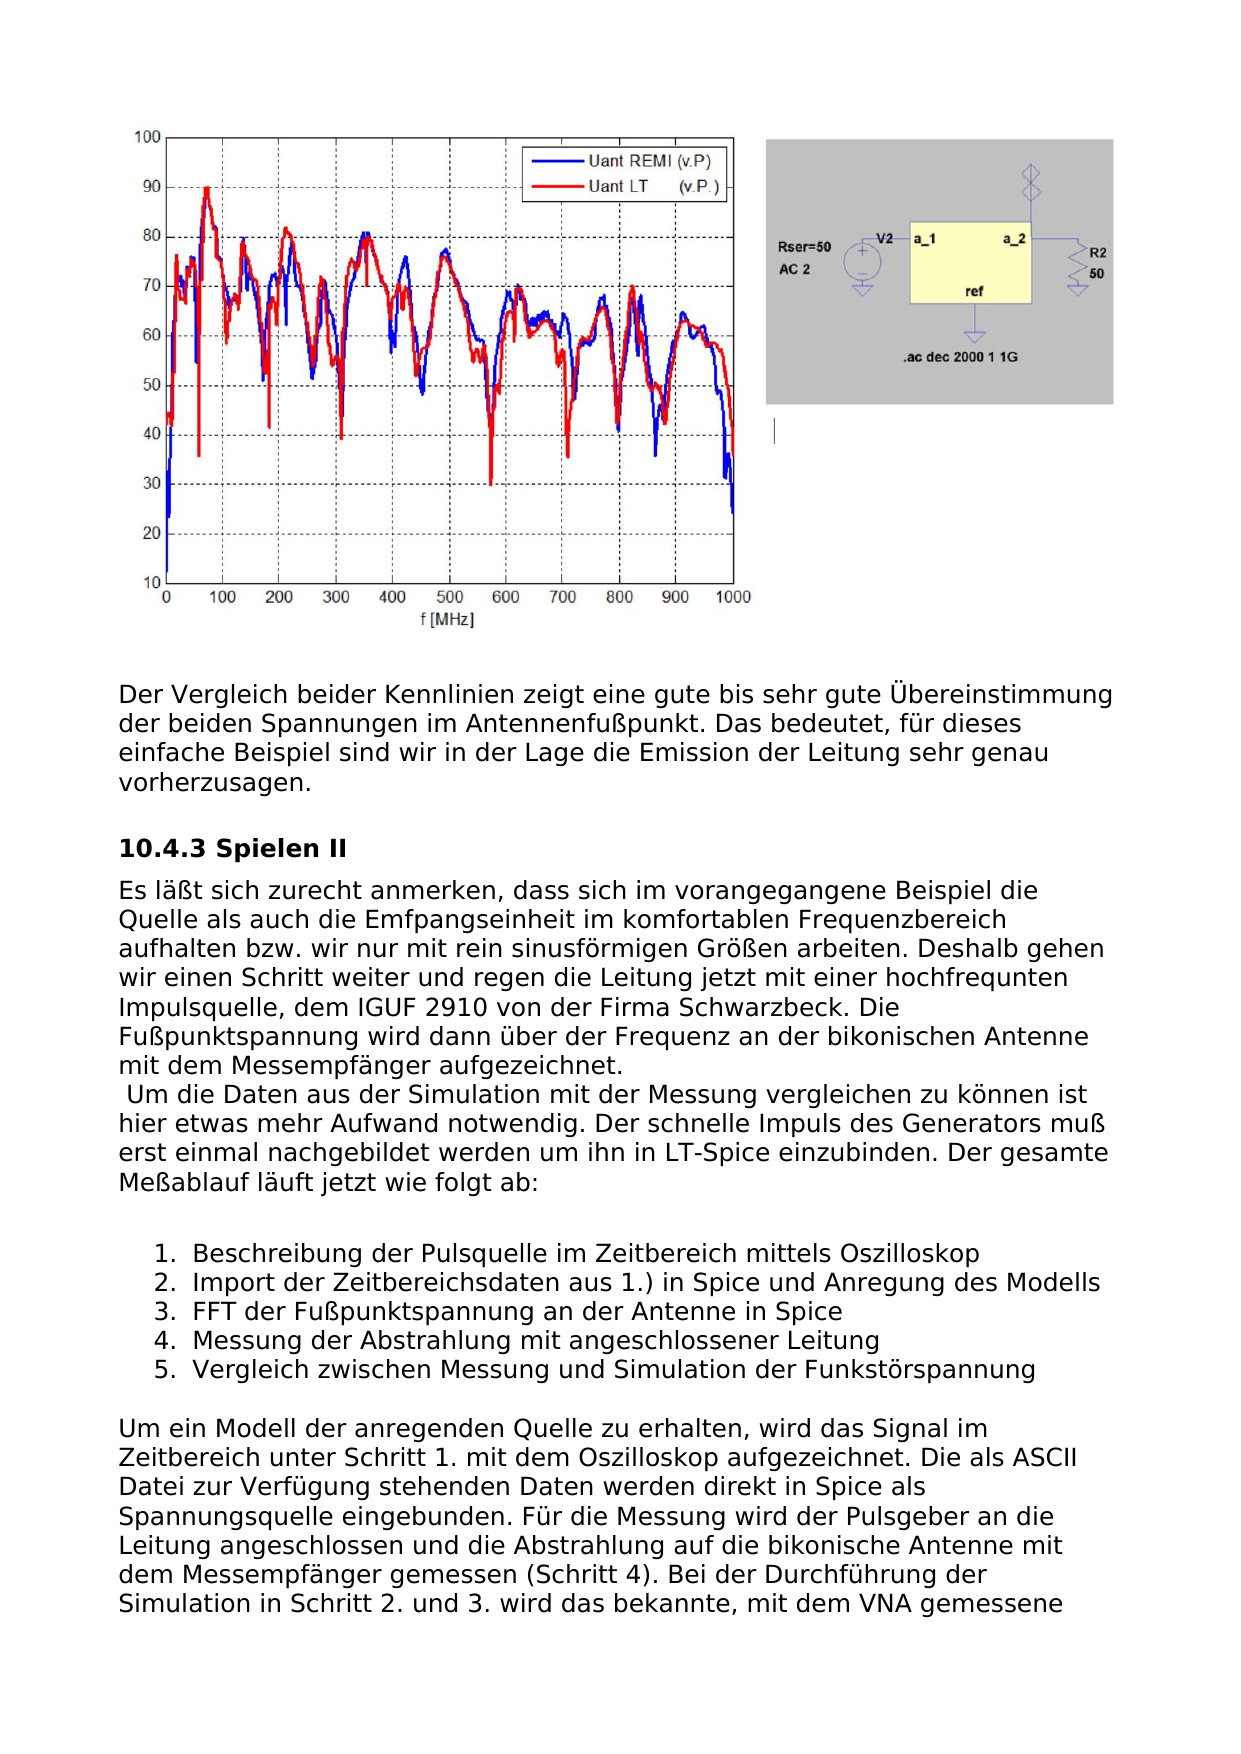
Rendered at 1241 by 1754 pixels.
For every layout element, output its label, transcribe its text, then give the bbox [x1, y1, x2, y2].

text Um ein Modell der anregenden Quelle zu erhalten, wird das Signal im Zeitbereich unter Schritt 1. mit dem Oszilloskop aufgezeichnet. Die als ASCII Datei zur Verfügung stehenden Daten werden direkt in Spice als Spannungsquelle eingebunden. Für die Messung wird der Pulsgeber an die Leitung angeschlossen und die Abstrahlung auf die bikonische Antenne mit dem Messempfänger gemessen (Schritt 4). Bei der Durchführung der Simulation in Schritt 2. und 3. wird das bekannte, mit dem VNA gemessene [118, 1414, 1122, 1618]
text Es läßt sich zurecht anmerken, dass sich im vorangegangene Beispiel die Quelle als auch die Emfpangseinheit im komfortablen Frequenzbereich aufhalten bzw. wir nur mit rein sinusförmigen Größen arbeiten. Deshalb gehen wir einen Schritt weiter und regen die Leitung jetzt mit einer hochfrequnten Impulsquelle, dem IGUF 2910 von der Firma Schwarzbeck. Die Fußpunktspannung wird dann über der Frequenz an der bikonischen Antenne mit dem Messempfänger aufgezeichnet. Um die Daten aus der Simulation mit der Messung vergleichen zu können ist hier etwas mehr Aufwand notwendig. Der schnelle Impuls des Generators muß erst einmal nachgebildet werden um ihn in LT-Spice einzubinden. Der gesamte Meßablauf läuft jetzt wie folgt ab: [118, 876, 1122, 1197]
list FFT der Fußpunktspannung an der Antenne in Spice [177, 1297, 1122, 1326]
picture [118, 118, 1123, 639]
list Vergleich zwischen Messung und Simulation der Funkstörspannung [177, 1356, 1122, 1385]
list Import der Zeitbereichsdaten aus 1.) in Spice und Anregung des Modells [177, 1268, 1122, 1297]
list Beschreibung der Pulsquelle im Zeitbereich mittels Oszilloskop [177, 1239, 1122, 1268]
list Messung der Abstrahlung mit angeschlossener Leitung [177, 1326, 1122, 1356]
text Der Vergleich beider Kennlinien zeigt eine gute bis sehr gute Übereinstimmung der beiden Spannungen im Antennenfußpunkt. Das bedeutet, für dieses einfache Beispiel sind wir in der Lage die Emission der Leitung sehr genau vorherzusagen. [118, 680, 1122, 797]
subtitle 10.4.3 Spielen II [118, 834, 1122, 864]
